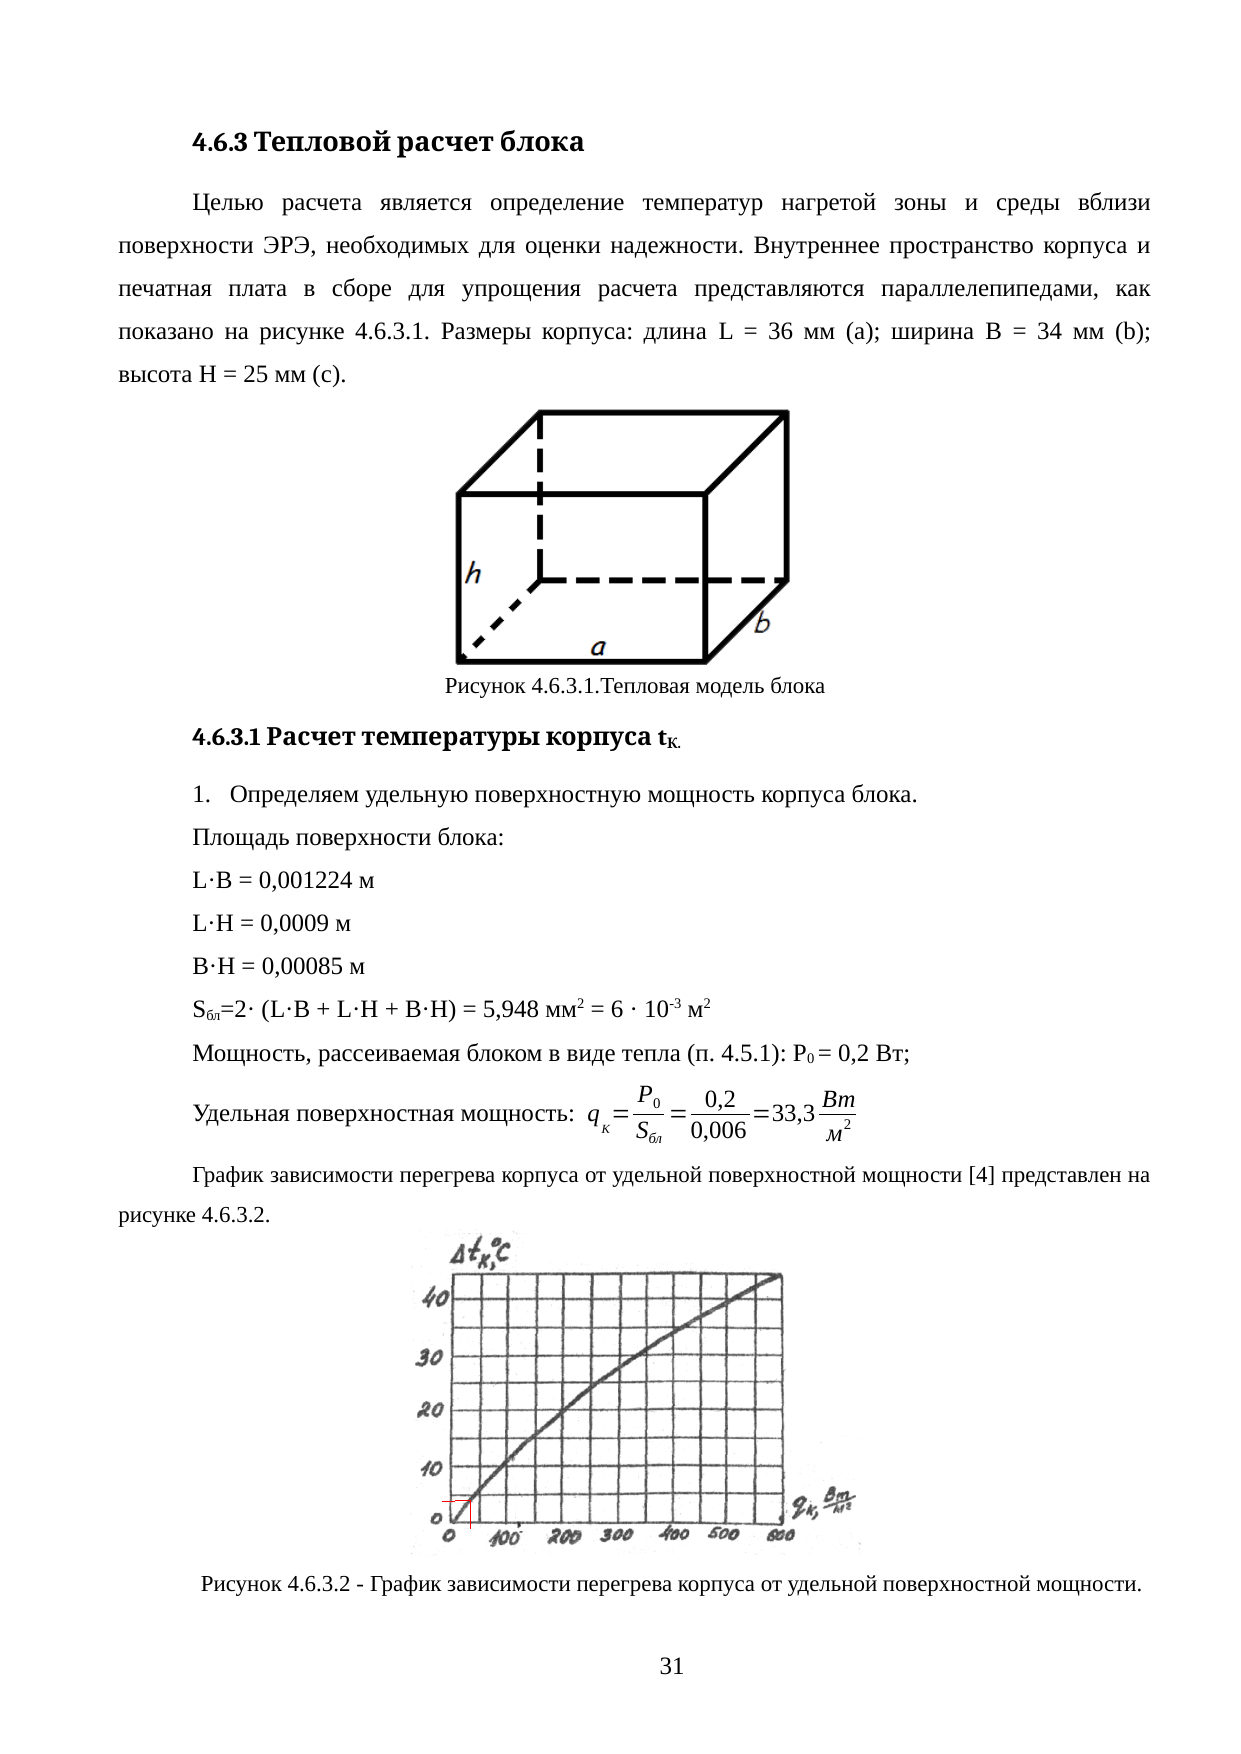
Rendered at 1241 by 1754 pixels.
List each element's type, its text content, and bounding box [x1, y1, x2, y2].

text 4.6.3.1 Расчет температуры корпуса tК. [118, 723, 1152, 752]
text Площадь поверхности блока: [118, 822, 1152, 851]
text Мощность, рассеиваемая блоком в виде тепла (п. 4.5.1): Р0 = 0,2 Вт; [118, 1038, 1152, 1066]
text L·B = 0,001224 м [118, 865, 1152, 894]
text B·H = 0,00085 м [118, 951, 1152, 980]
text Sбл=2· (L·B + L·H + B·H) = 5,948 мм2 = 6 · 10-3 м2 [118, 994, 1152, 1023]
text Рисунок 4.6.3.1.Тепловая модель блока [118, 672, 1152, 698]
list Определяем удельную поверхностную мощность корпуса блока. [192, 779, 1152, 808]
text L·H = 0,0009 м [118, 908, 1152, 937]
subtitle 4.6.3 Тепловой расчет блока [118, 127, 1152, 159]
text Целью расчета является определение температур нагретой зоны и среды вблизи поверхности ЭРЭ, необходимых для оценки надежности. Внутреннее пространство корпуса и печатная плата в сборе для упрощения расчета представляются параллелепипедами, как показано на рисунке 4.6.3.1. Размеры корпуса: длина L = 36 мм (a); ширина B = 34 мм (b); высота H = 25 мм (c). [118, 187, 1152, 388]
text Рисунок 4.6.3.2 - График зависимости перегрева корпуса от удельной поверхностной мощности. [118, 1557, 1152, 1597]
picture [409, 1229, 866, 1557]
text Удельная поверхностная мощность: [118, 1081, 1152, 1147]
text График зависимости перегрева корпуса от удельной поверхностной мощности [4] представлен на рисунке 4.6.3.2. [118, 1161, 1152, 1227]
picture [451, 405, 798, 672]
